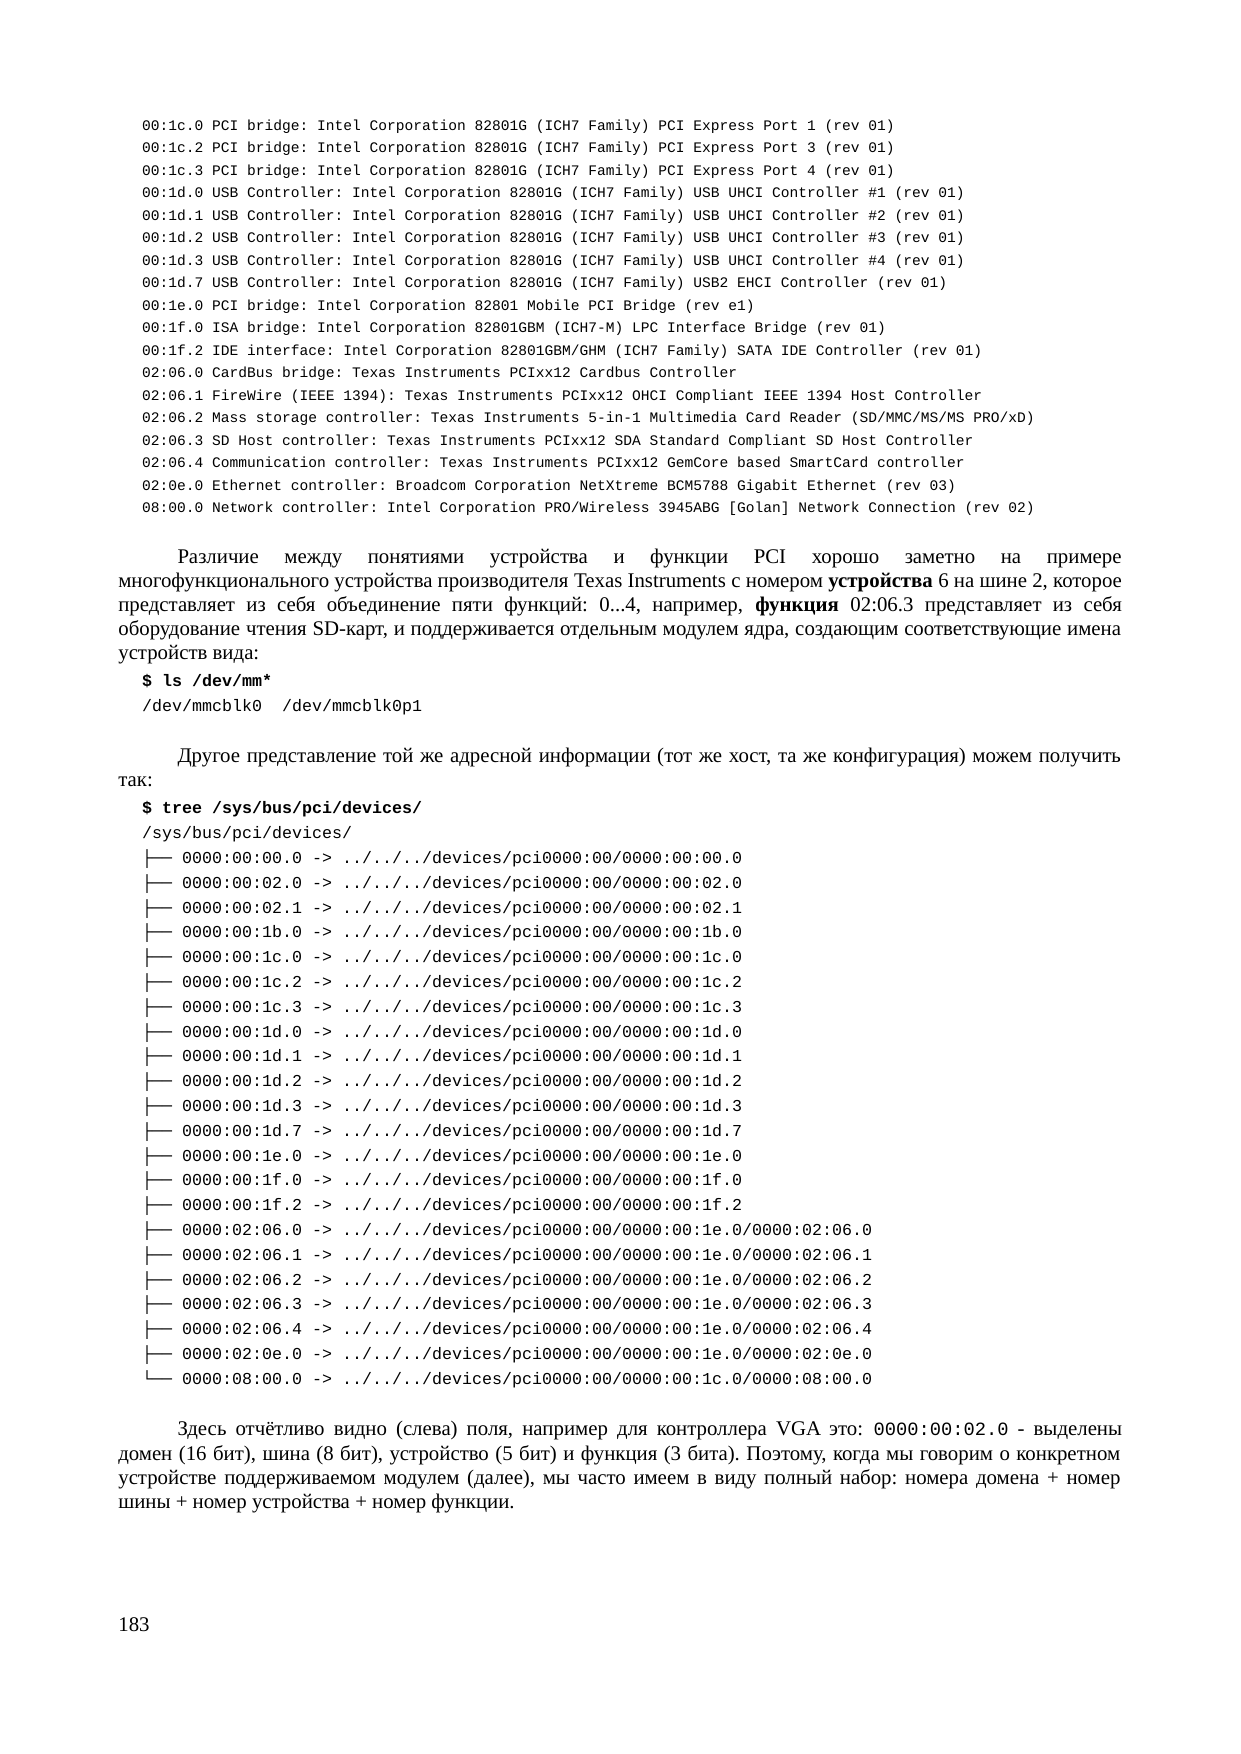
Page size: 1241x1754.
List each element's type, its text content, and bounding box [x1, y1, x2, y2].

text ├── 0000:02:06.0 -> ../../../devices/pci0000:00/0000:00:1e.0/0000:02:06.0 [148, 1222, 1122, 1240]
text ├── 0000:02:06.2 -> ../../../devices/pci0000:00/0000:00:1e.0/0000:02:06.2 [148, 1271, 1122, 1290]
text ├── 0000:02:06.3 -> ../../../devices/pci0000:00/0000:00:1e.0/0000:02:06.3 [142, 1296, 1122, 1315]
text ├── 0000:00:1b.0 -> ../../../devices/pci0000:00/0000:00:1b.0 [142, 924, 1122, 943]
text 02:06.4 Communication controller: Texas Instruments PCIxx12 GemCore based SmartCard controller [142, 456, 1122, 472]
text ├── 0000:00:02.0 -> ../../../devices/pci0000:00/0000:00:02.0 [148, 874, 1122, 893]
text 00:1c.3 PCI bridge: Intel Corporation 82801G (ICH7 Family) PCI Express Port 4 (rev 01) [142, 163, 1122, 180]
text ├── 0000:02:0e.0 -> ../../../devices/pci0000:00/0000:00:1e.0/0000:02:0e.0 [148, 1346, 1122, 1364]
text 00:1d.0 USB Controller: Intel Corporation 82801G (ICH7 Family) USB UHCI Controller #1 (rev 01) [142, 186, 1122, 202]
text 02:06.3 SD Host controller: Texas Instruments PCIxx12 SDA Standard Compliant SD Host Controller [142, 433, 1122, 450]
text 00:1d.3 USB Controller: Intel Corporation 82801G (ICH7 Family) USB UHCI Controller #4 (rev 01) [142, 253, 1122, 270]
text 00:1d.1 USB Controller: Intel Corporation 82801G (ICH7 Family) USB UHCI Controller #2 (rev 01) [142, 208, 1122, 225]
text ├── 0000:00:1c.0 -> ../../../devices/pci0000:00/0000:00:1c.0 [142, 949, 1122, 968]
text 00:1f.2 IDE interface: Intel Corporation 82801GBM/GHM (ICH7 Family) SATA IDE Controller (rev 01) [142, 343, 1122, 360]
text 00:1c.2 PCI bridge: Intel Corporation 82801G (ICH7 Family) PCI Express Port 3 (rev 01) [142, 141, 1122, 157]
text ├── 0000:00:00.0 -> ../../../devices/pci0000:00/0000:00:00.0 [148, 850, 1122, 868]
text ├── 0000:02:06.1 -> ../../../devices/pci0000:00/0000:00:1e.0/0000:02:06.1 [148, 1246, 1122, 1265]
text 00:1d.2 USB Controller: Intel Corporation 82801G (ICH7 Family) USB UHCI Controller #3 (rev 01) [142, 231, 1122, 247]
text ├── 0000:00:1d.7 -> ../../../devices/pci0000:00/0000:00:1d.7 [148, 1122, 1122, 1141]
text 08:00.0 Network controller: Intel Corporation PRO/Wireless 3945ABG [Golan] Network Connection (rev 02) [142, 501, 1122, 517]
text 02:06.1 FireWire (IEEE 1394): Texas Instruments PCIxx12 OHCI Compliant IEEE 1394 Host Controller [142, 388, 1122, 405]
text ├── 0000:00:1e.0 -> ../../../devices/pci0000:00/0000:00:1e.0 [148, 1147, 1122, 1166]
text Другое представление той же адресной информации (тот же хост, та же конфигурация) можем получить так: [118, 743, 1122, 791]
text ├── 0000:00:1d.0 -> ../../../devices/pci0000:00/0000:00:1d.0 [148, 1023, 1122, 1042]
text ├── 0000:00:02.1 -> ../../../devices/pci0000:00/0000:00:02.1 [148, 899, 1122, 918]
text ├── 0000:00:1d.1 -> ../../../devices/pci0000:00/0000:00:1d.1 [142, 1048, 1122, 1067]
text ├── 0000:00:1c.2 -> ../../../devices/pci0000:00/0000:00:1c.2 [148, 974, 1122, 992]
text /dev/mmcblk0 /dev/mmcblk0p1 [142, 698, 1122, 717]
text 00:1d.7 USB Controller: Intel Corporation 82801G (ICH7 Family) USB2 EHCI Controller (rev 01) [142, 276, 1122, 292]
text Различие между понятиями устройства и функции PCI хорошо заметно на примере многофункционального устройства производителя Texas Instruments с номером устройства 6 на шине 2, которое представляет из себя объединение пяти функций: 0...4, например, функция 02:06.3 представляет из себя оборудование чтения SD-карт, и поддерживается отдельным модулем ядра, создающим соответствующие имена устройств вида: [118, 544, 1122, 664]
text 00:1c.0 PCI bridge: Intel Corporation 82801G (ICH7 Family) PCI Express Port 1 (rev 01) [142, 118, 1122, 135]
text ├── 0000:00:1d.2 -> ../../../devices/pci0000:00/0000:00:1d.2 [142, 1073, 1122, 1092]
text 02:06.2 Mass storage controller: Texas Instruments 5-in-1 Multimedia Card Reader (SD/MMC/MS/MS PRO/xD) [142, 411, 1122, 427]
text ├── 0000:00:1f.0 -> ../../../devices/pci0000:00/0000:00:1f.0 [142, 1172, 1122, 1191]
text └── 0000:08:00.0 -> ../../../devices/pci0000:00/0000:00:1c.0/0000:08:00.0 [142, 1370, 1122, 1389]
text 02:0e.0 Ethernet controller: Broadcom Corporation NetXtreme BCM5788 Gigabit Ethernet (rev 03) [142, 478, 1122, 495]
text /sys/bus/pci/devices/ [142, 825, 1122, 844]
text $ tree /sys/bus/pci/devices/ [142, 800, 1122, 819]
text ├── 0000:00:1d.3 -> ../../../devices/pci0000:00/0000:00:1d.3 [148, 1098, 1122, 1116]
text ├── 0000:00:1f.2 -> ../../../devices/pci0000:00/0000:00:1f.2 [142, 1197, 1122, 1216]
text $ ls /dev/mm* [142, 673, 1122, 692]
text 00:1f.0 ISA bridge: Intel Corporation 82801GBM (ICH7-M) LPC Interface Bridge (rev 01) [142, 321, 1122, 337]
text ├── 0000:00:1c.3 -> ../../../devices/pci0000:00/0000:00:1c.3 [148, 998, 1122, 1017]
text ├── 0000:02:06.4 -> ../../../devices/pci0000:00/0000:00:1e.0/0000:02:06.4 [148, 1321, 1122, 1339]
text 00:1e.0 PCI bridge: Intel Corporation 82801 Mobile PCI Bridge (rev e1) [142, 298, 1122, 315]
text 02:06.0 CardBus bridge: Texas Instruments PCIxx12 Cardbus Controller [142, 366, 1122, 382]
text Здесь отчётливо видно (слева) поля, например для контроллера VGA это: 0000:00:02.0 - выделены домен (16 бит), шина (8 бит), устройство (5 бит) и функция (3 бита). Поэтому, когда мы говорим о конкретном устройстве поддерживаемом модулем (далее), мы часто имеем в виду полный набор: номера домена + номер шины + номер устройства + номер функции. [118, 1416, 1122, 1513]
